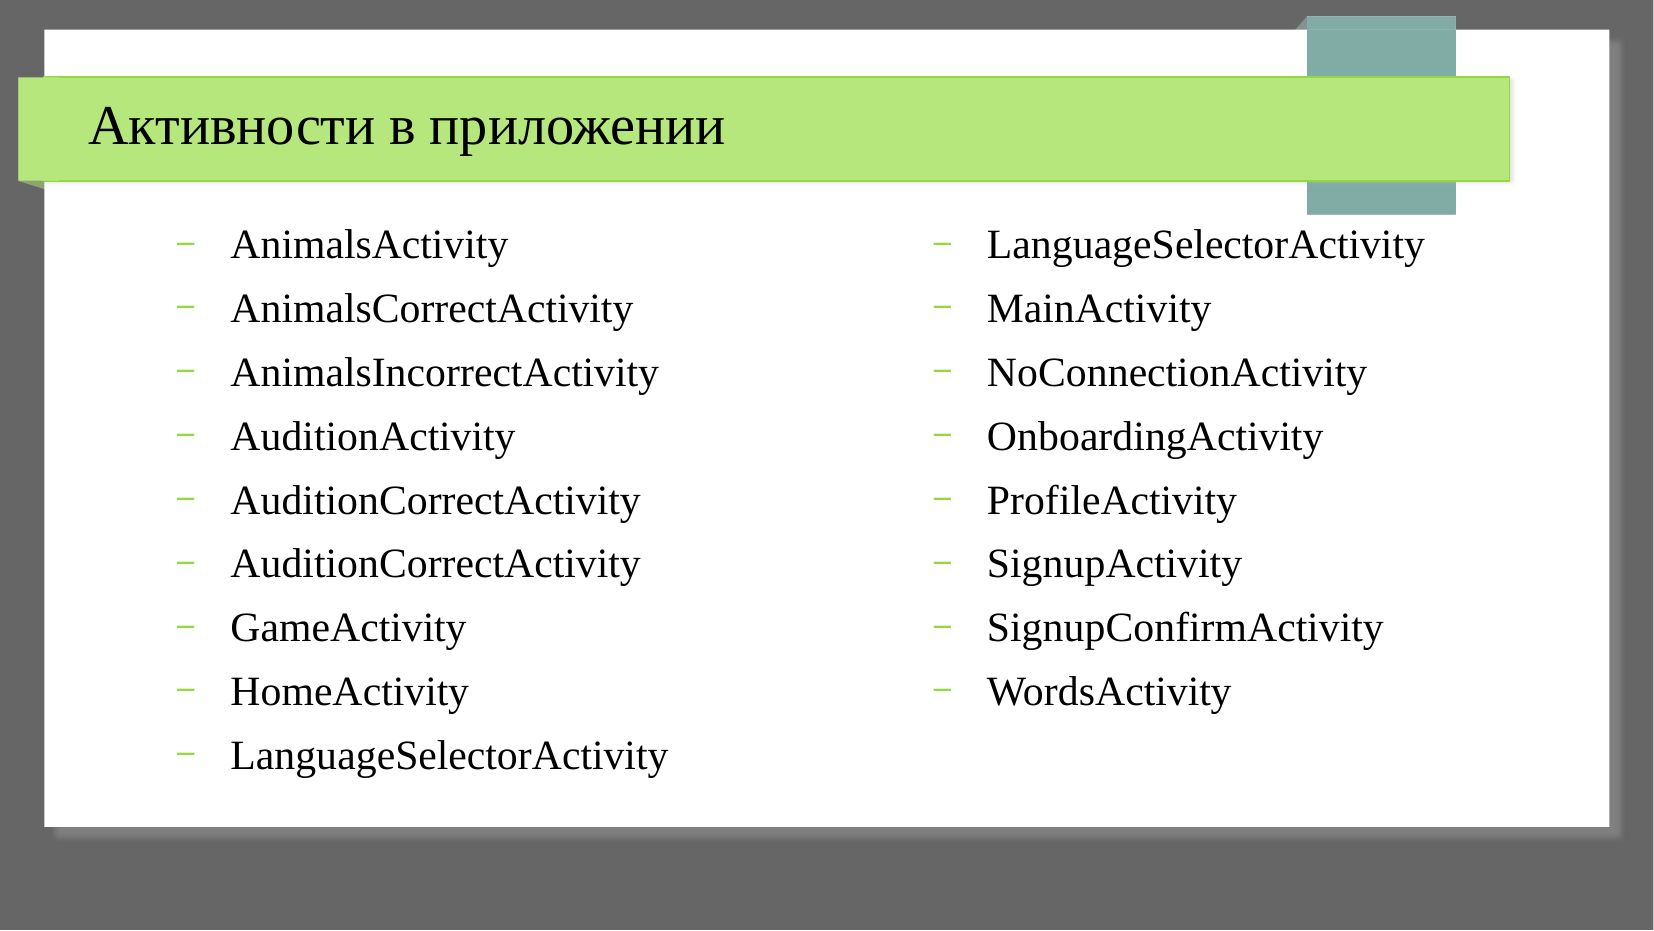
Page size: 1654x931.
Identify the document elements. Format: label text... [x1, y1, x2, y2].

title Активности в приложении [88, 73, 1506, 178]
list LanguageSelectorActivity MainActivity NoConnectionActivity OnboardingActivity ProfileActivity SignupActivity SignupConfirmActivity WordsActivity [845, 221, 1566, 813]
list AnimalsActivity AnimalsCorrectActivity AnimalsIncorrectActivity AuditionActivity AuditionCorrectActivity AuditionCorrectActivity GameActivity HomeActivity LanguageSelectorActivity [88, 221, 809, 813]
